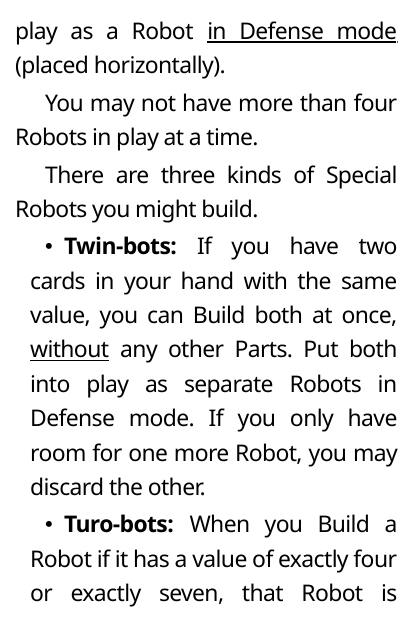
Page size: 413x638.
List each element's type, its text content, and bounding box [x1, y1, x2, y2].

text You may not have more than four Robots in play at a time. [15, 87, 397, 152]
text play as a Robot in Defense mode (placed horizontally). [15, 15, 397, 81]
list Turo-bots: When you Build a Robot if it has a value of exactly four or exactly seven, that Robot is [30, 508, 397, 608]
list Twin-bots: If you have two cards in your hand with the same value, you can Build both at once, without any other Parts. Put both into play as separate Robots in Defense mode. If you only have room for one more Robot, you may discard the other. [30, 230, 397, 502]
text There are three kinds of Special Robots you might build. [15, 158, 397, 224]
